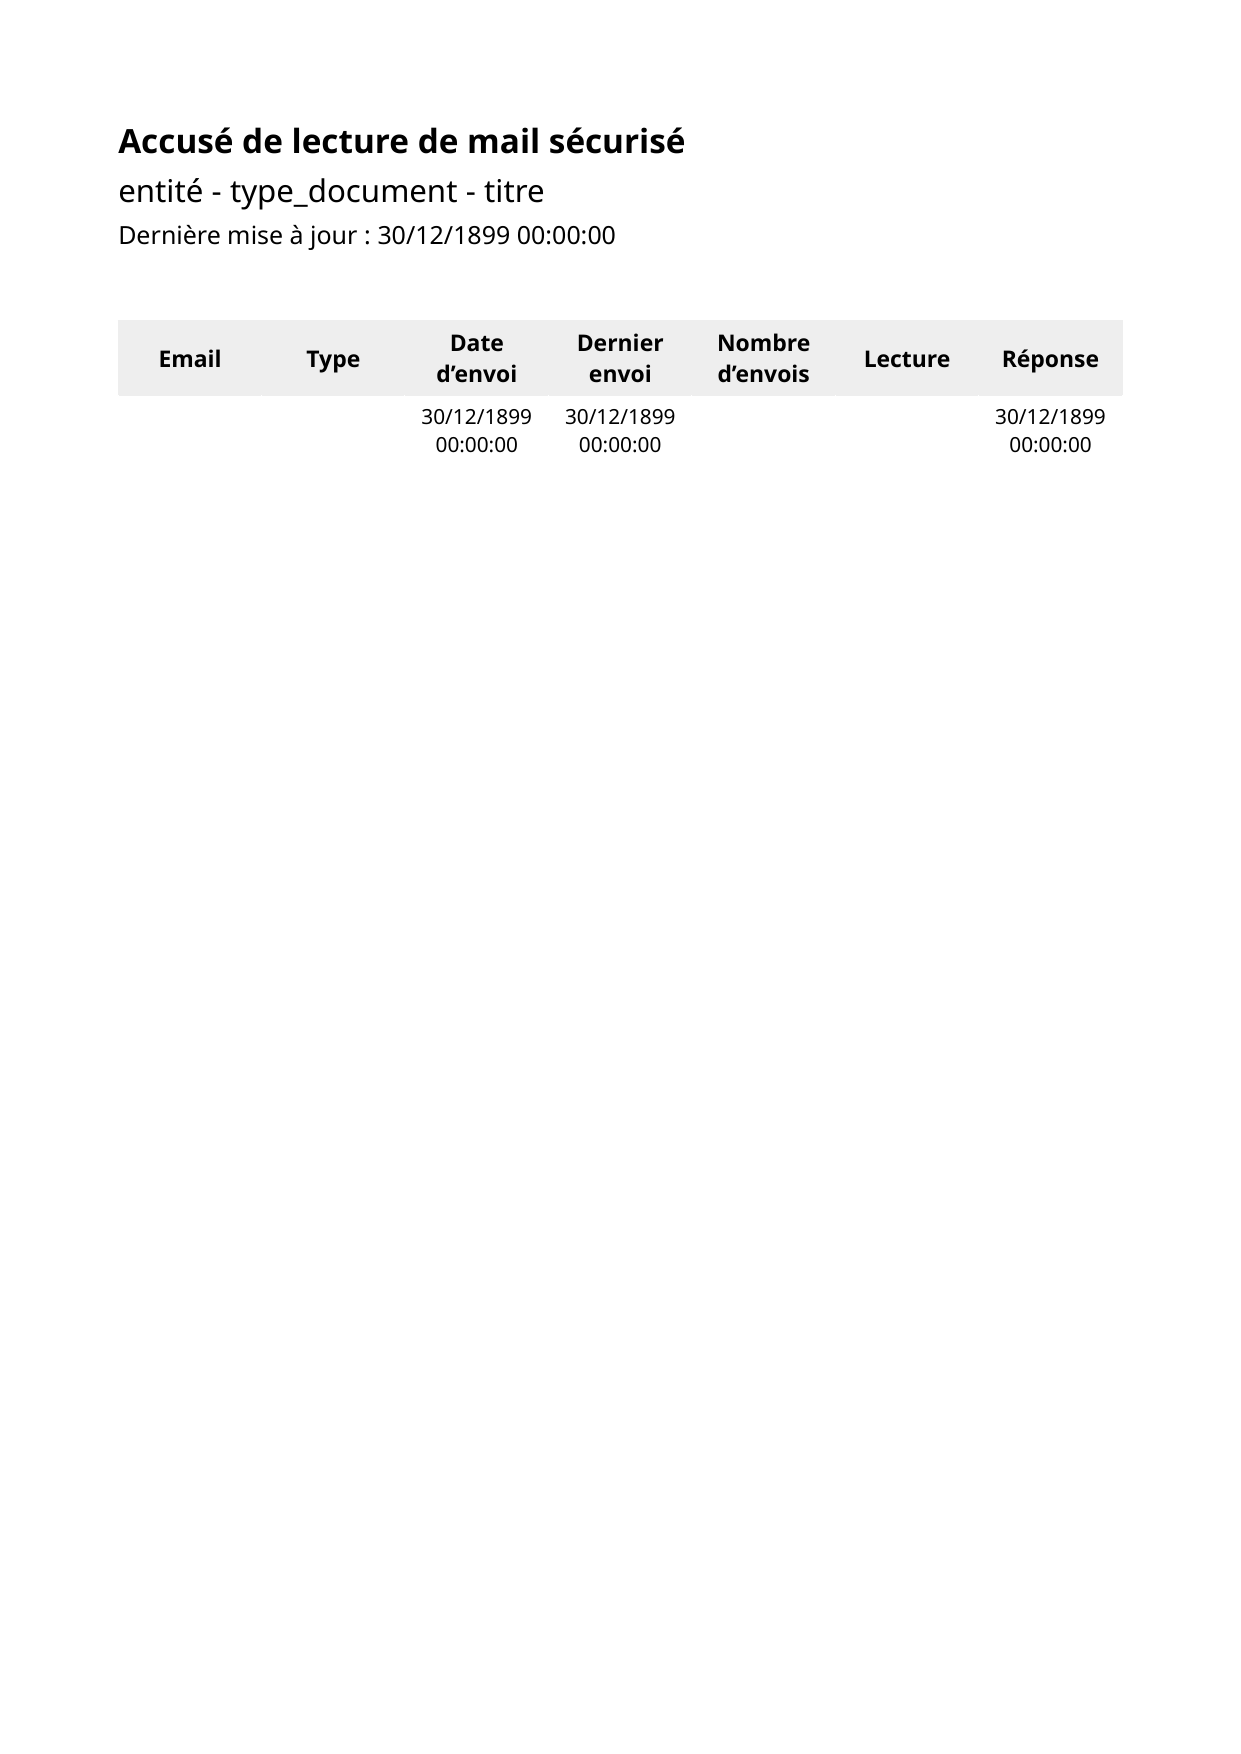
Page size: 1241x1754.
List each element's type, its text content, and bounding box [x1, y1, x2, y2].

table_cell [262, 396, 404, 464]
table_cell 30/12/1899 00:00:00 [979, 396, 1122, 464]
table_cell [836, 396, 978, 464]
table_header Date d’envoi [405, 321, 548, 395]
table_header Réponse [979, 321, 1122, 395]
table_header Type [262, 321, 404, 395]
table_header Nombre d’envois [692, 321, 835, 395]
table_cell 30/12/1899 00:00:00 [549, 396, 691, 464]
text Dernière mise à jour : 30/12/1899 00:00:00 [118, 218, 1122, 252]
table_cell [692, 396, 835, 464]
table_cell [119, 396, 261, 464]
table_header Dernier envoi [549, 321, 691, 395]
table_header Lecture [836, 321, 978, 395]
table_cell 30/12/1899 00:00:00 [405, 396, 548, 464]
text entité - type_document - titre [118, 169, 1122, 212]
text Accusé de lecture de mail sécurisé [118, 118, 1122, 163]
table_header Email [119, 321, 261, 395]
